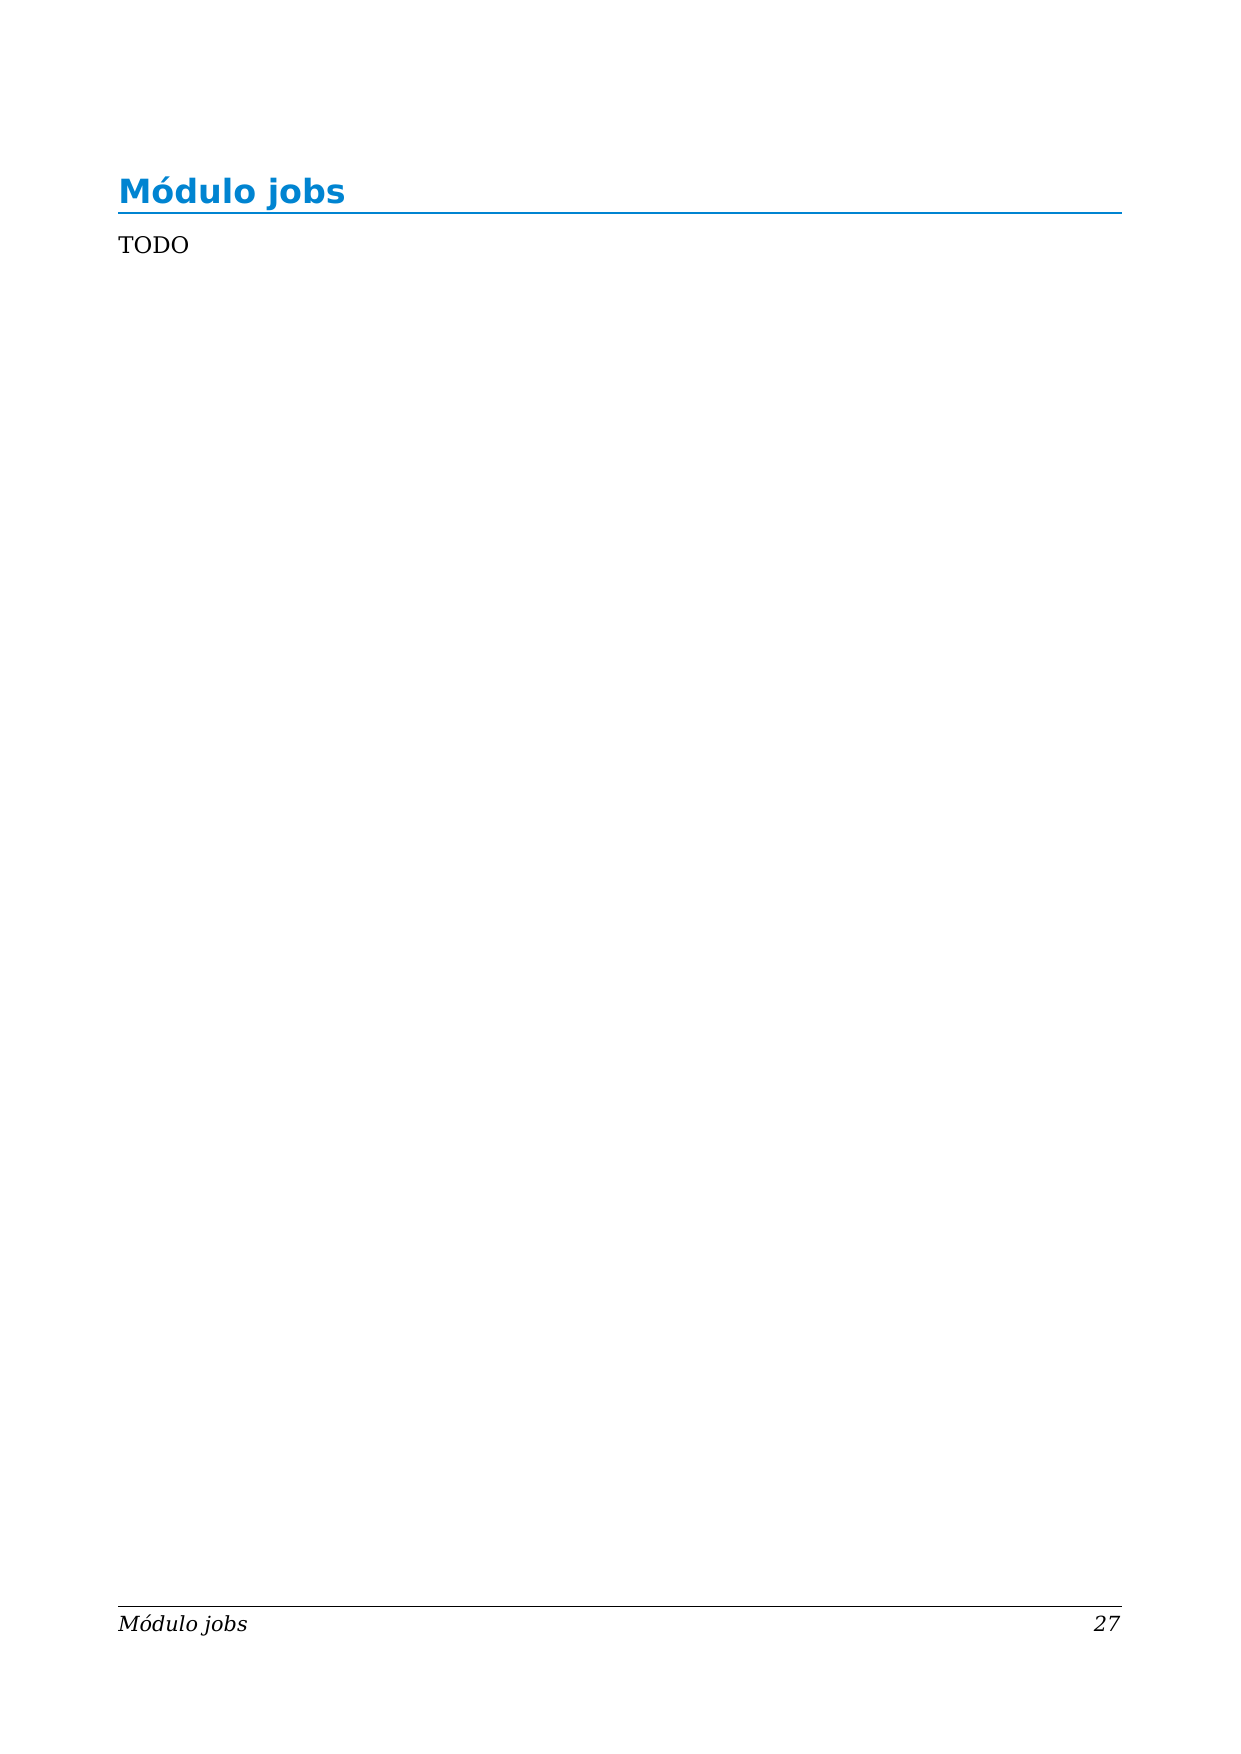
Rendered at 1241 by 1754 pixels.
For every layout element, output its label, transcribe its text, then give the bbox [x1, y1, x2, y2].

subtitle Módulo jobs [118, 173, 1122, 212]
text TODO [118, 232, 1122, 259]
